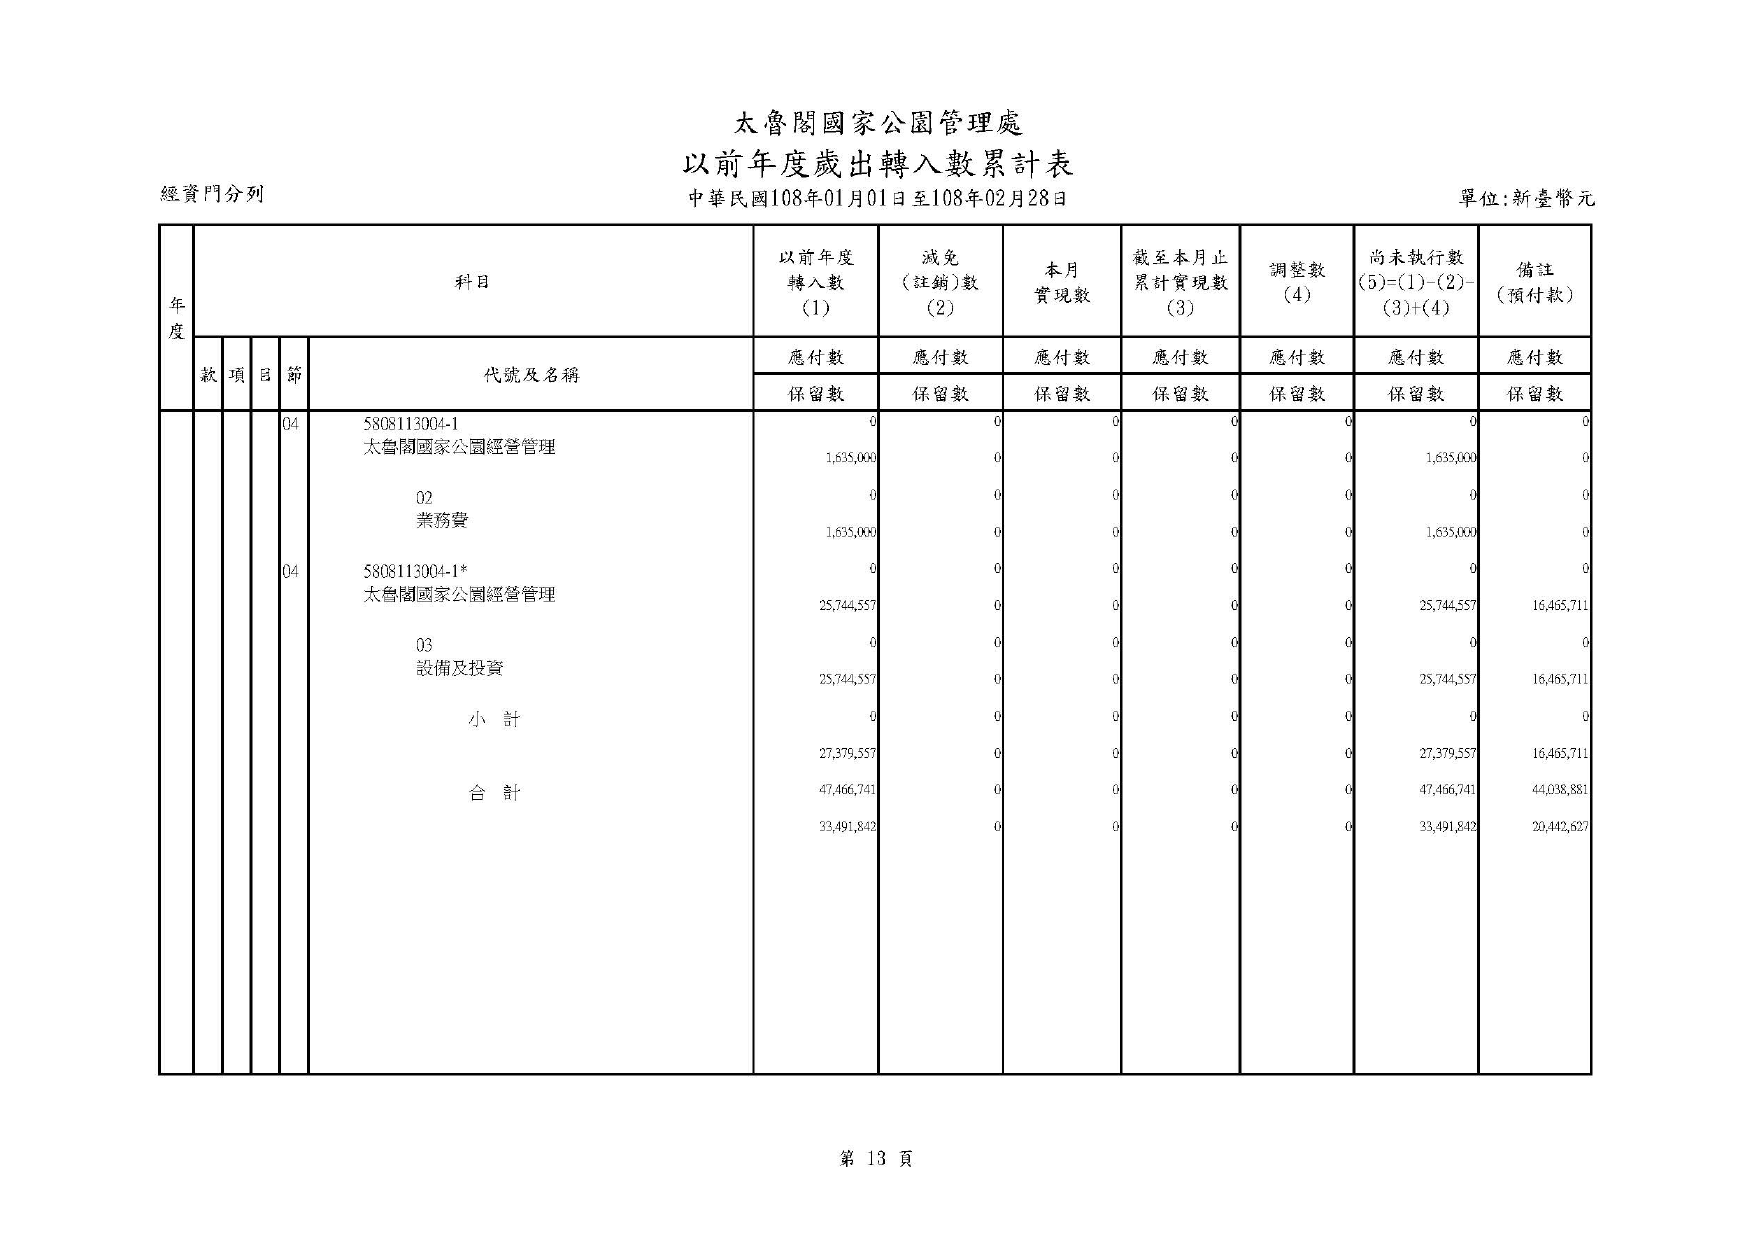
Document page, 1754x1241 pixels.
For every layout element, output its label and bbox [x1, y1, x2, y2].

picture [59, 59, 1695, 1216]
